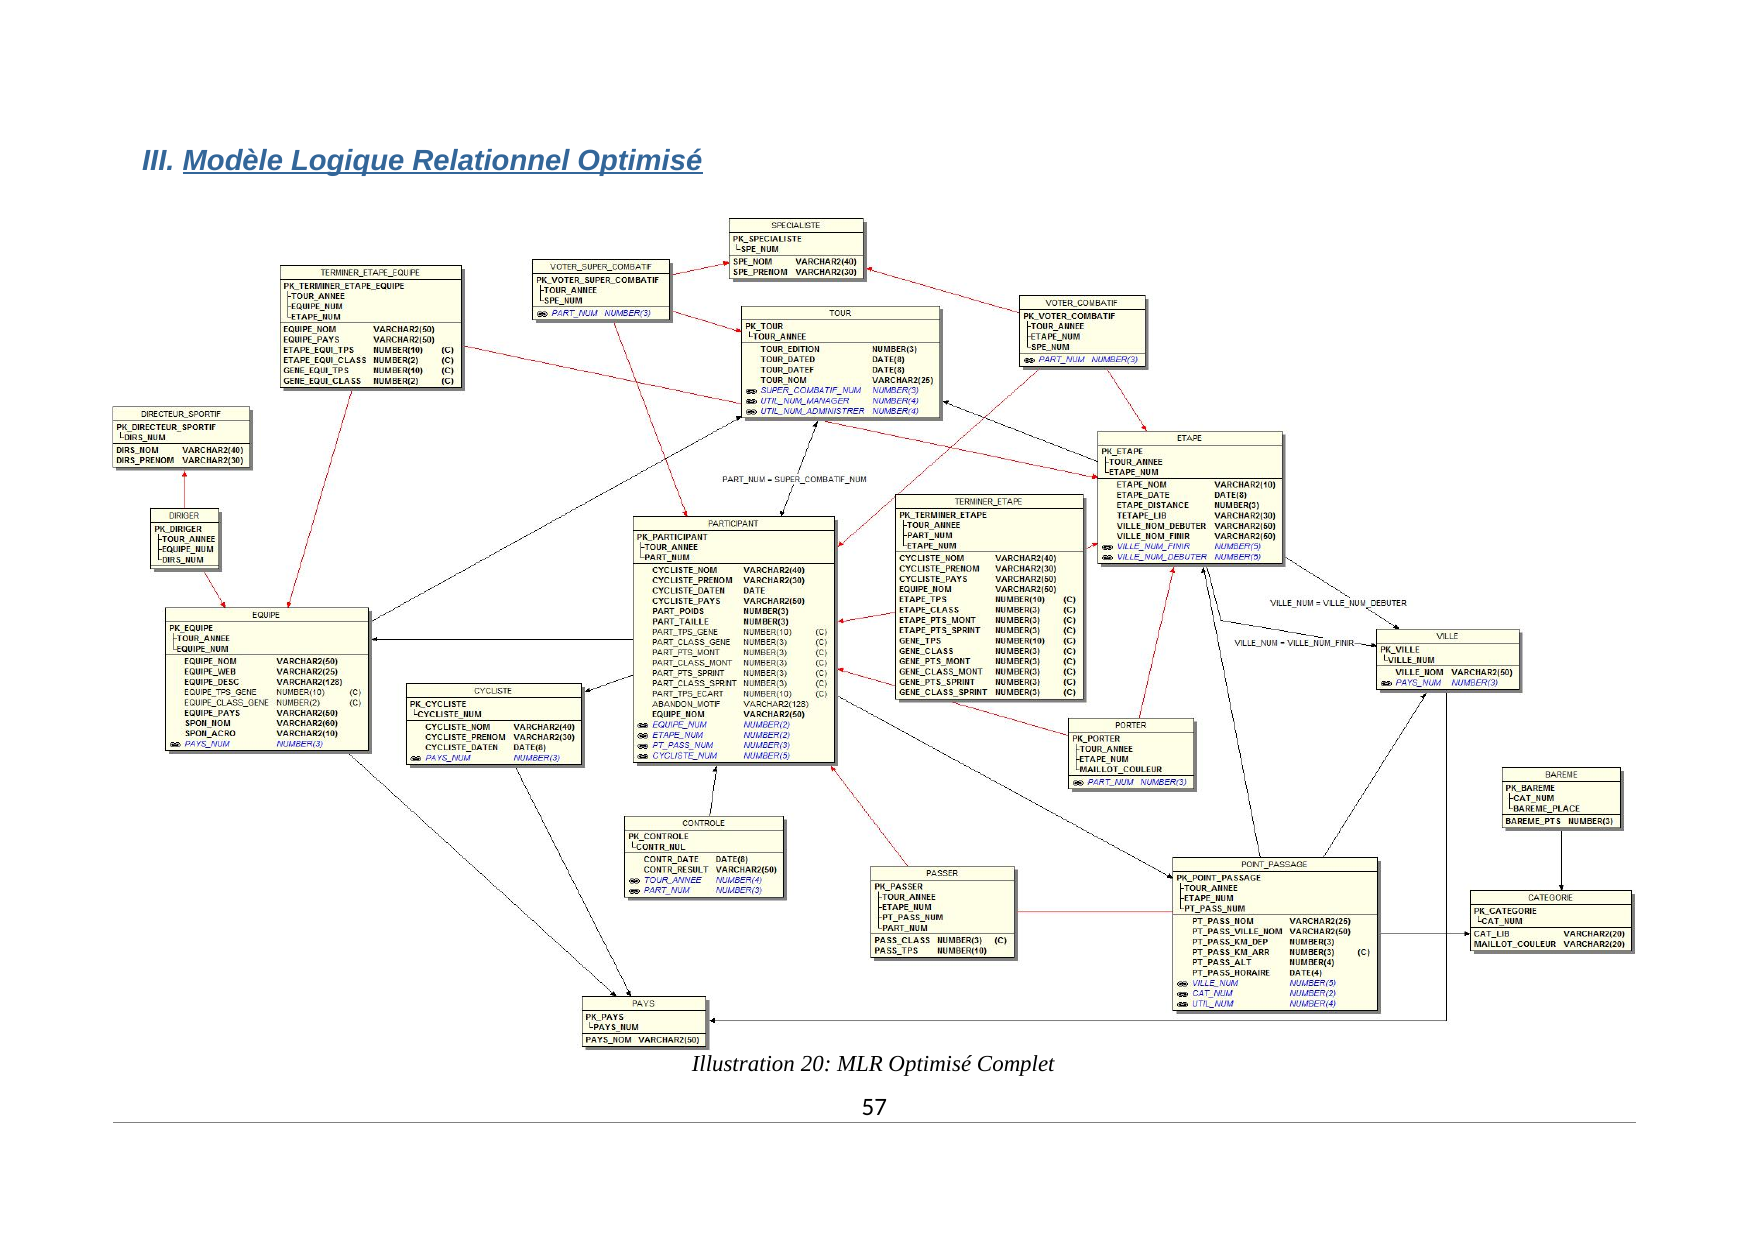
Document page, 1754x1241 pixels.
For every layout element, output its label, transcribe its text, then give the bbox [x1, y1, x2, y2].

text Illustration 20: MLR Optimisé Complet [112, 1051, 1636, 1077]
subtitle Modèle Logique Relationnel Optimisé [142, 143, 1636, 176]
subtitle [112, 188, 1636, 200]
picture [112, 200, 1636, 1051]
